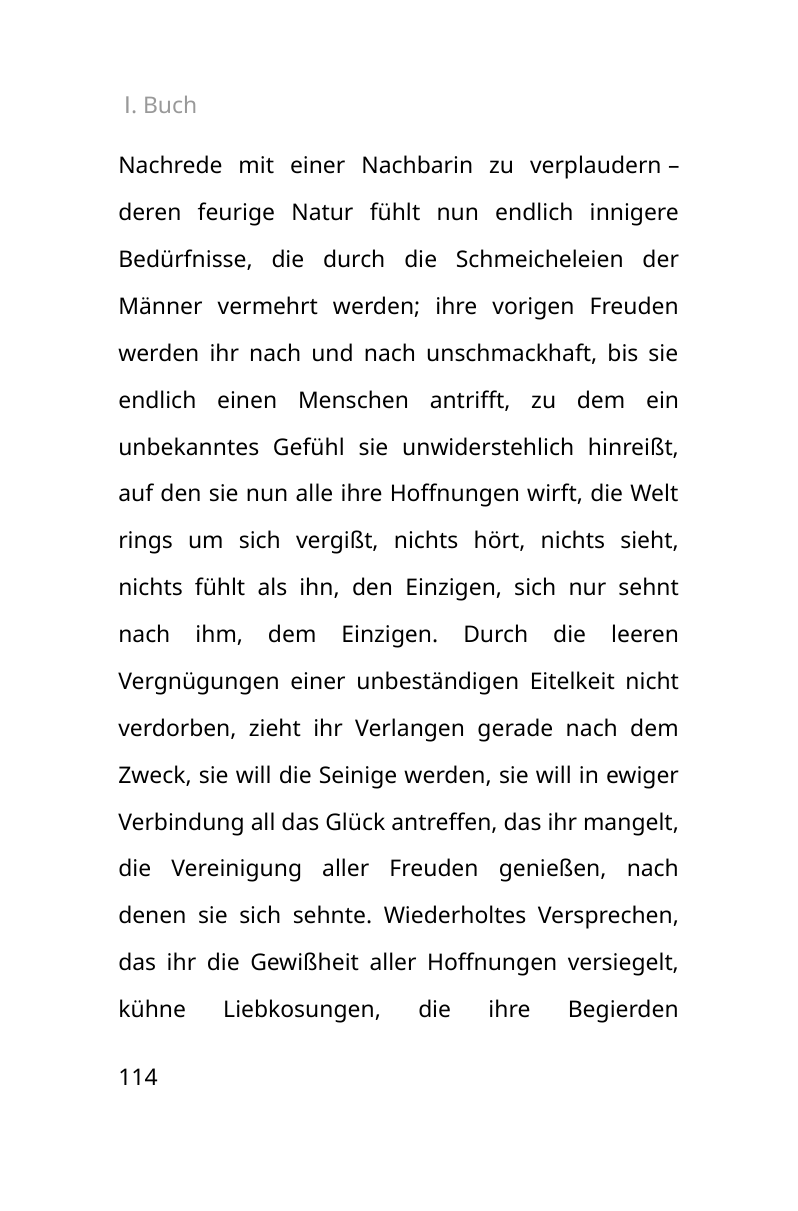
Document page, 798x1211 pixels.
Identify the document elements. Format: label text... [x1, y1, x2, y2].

text Nachrede mit einer Nachbarin zu verplaudern – deren feurige Natur fühlt nun endlich innigere Bedürfnisse, die durch die Schmeicheleien der Männer vermehrt werden; ihre vorigen Freuden werden ihr nach und nach unschmackhaft, bis sie endlich einen Menschen antrifft, zu dem ein unbekanntes Gefühl sie unwiderstehlich hinreißt, auf den sie nun alle ihre Hoffnungen wirft, die Welt rings um sich vergißt, nichts hört, nichts sieht, nichts fühlt als ihn, den Einzigen, sich nur sehnt nach ihm, dem Einzigen. Durch die leeren Vergnügungen einer unbeständigen Eitelkeit nicht verdorben, zieht ihr Verlangen gerade nach dem Zweck, sie will die Seinige werden, sie will in ewiger Verbindung all das Glück antreffen, das ihr mangelt, die Vereinigung aller Freuden genießen, nach denen sie sich sehnte. Wiederholtes Versprechen, das ihr die Gewißheit aller Hoffnungen versiegelt, kühne Liebkosungen, die ihre Begierden [118, 149, 679, 1024]
